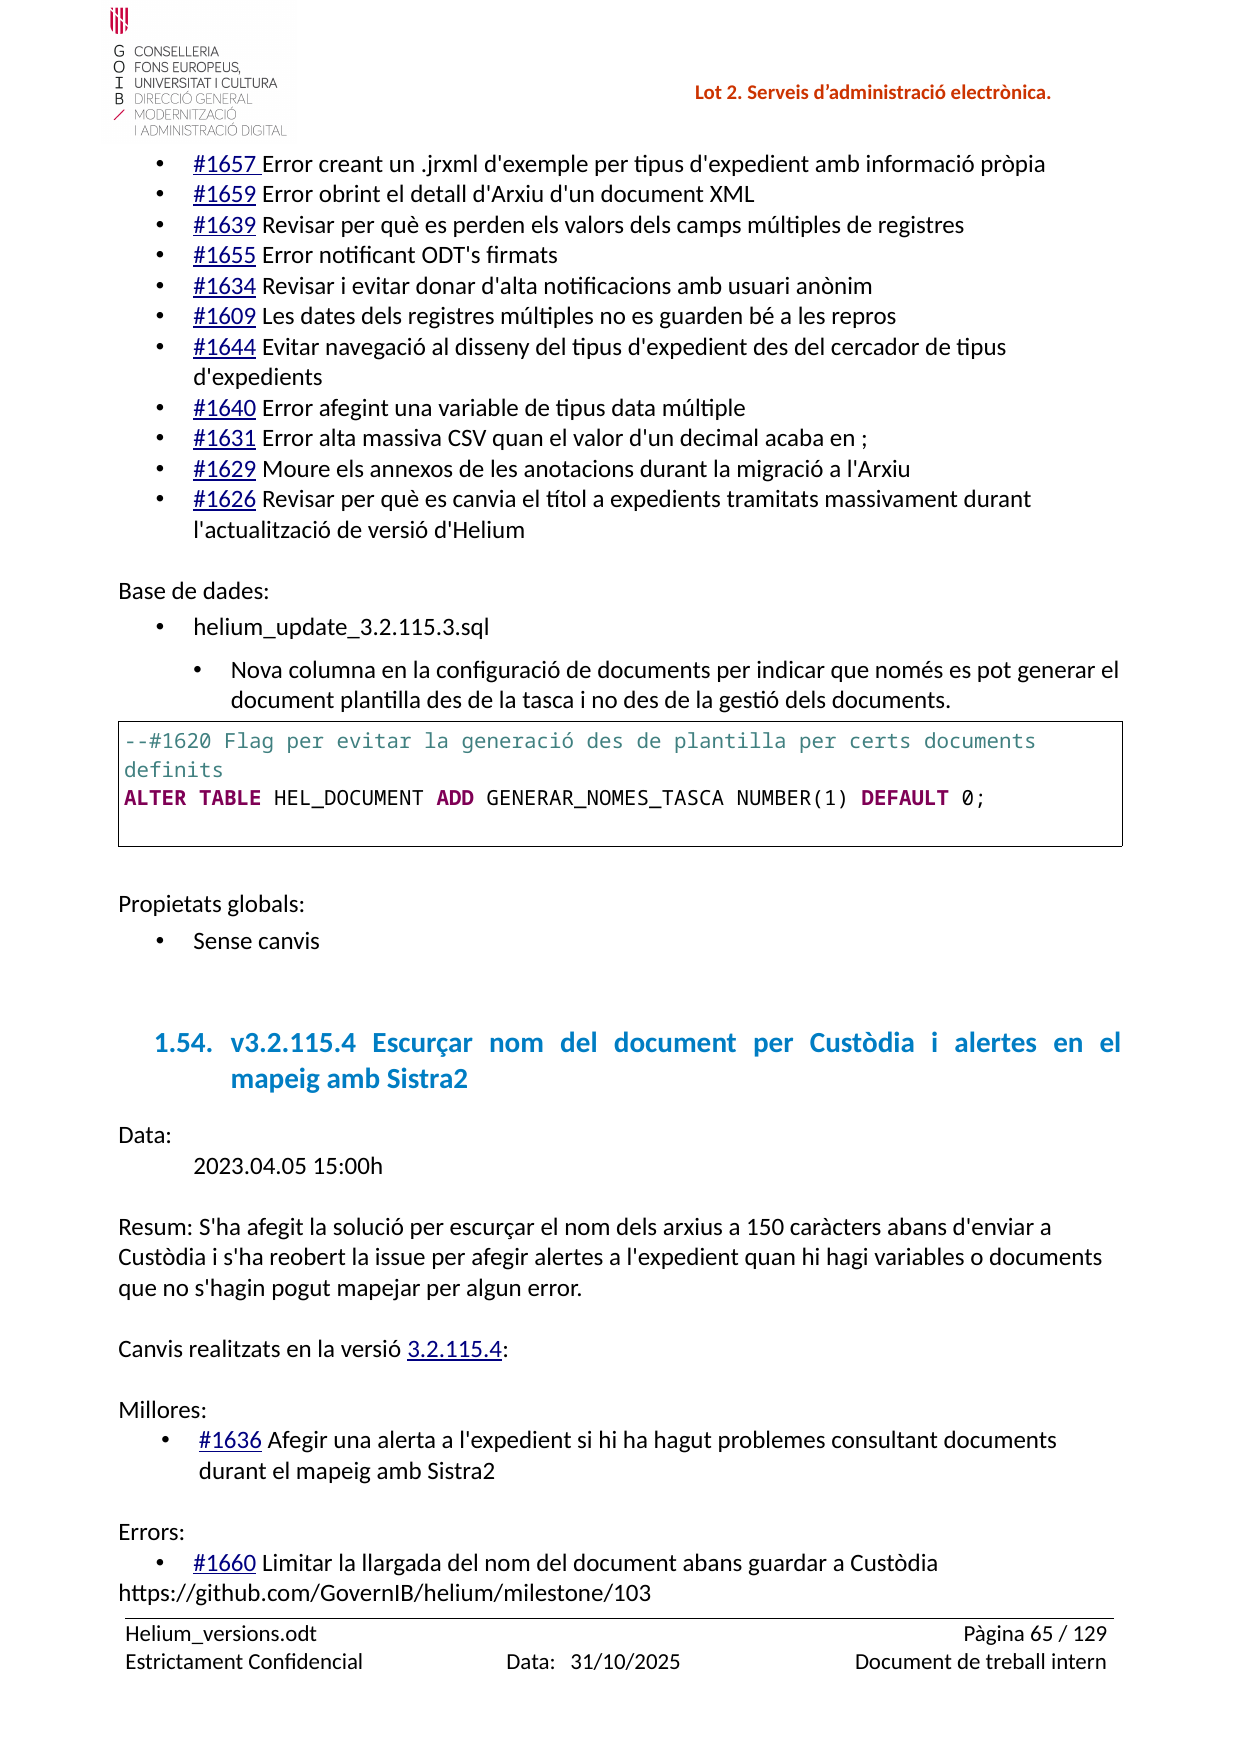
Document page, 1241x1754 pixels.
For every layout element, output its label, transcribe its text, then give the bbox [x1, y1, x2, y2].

subtitle v3.2.115.4 Escurçar nom del document per Custòdia i alertes en el mapeig amb Sistra2 [153, 1024, 1122, 1096]
list #1659 Error obrint el detall d'Arxiu d'un document XML [156, 178, 1122, 209]
list #1634 Revisar i evitar donar d'alta notificacions amb usuari anònim [156, 270, 1122, 300]
list #1609 Les dates dels registres múltiples no es guarden bé a les repros [156, 300, 1122, 331]
list Nova columna en la configuració de documents per indicar que només es pot generar el document plantilla des de la tasca i no des de la gestió dels documents. [193, 654, 1122, 715]
list #1636 Afegir una alerta a l'expedient si hi ha hagut problemes consultant documents durant el mapeig amb Sistra2 [161, 1425, 1122, 1486]
table_header --#1620 Flag per evitar la generació des de plantilla per certs documents definits ALTER TABLE HEL_DOCUMENT ADD GENERAR_NOMES_TASCA NUMBER(1) DEFAULT 0; [119, 722, 1122, 846]
list #1640 Error afegint una variable de tipus data múltiple [156, 392, 1122, 422]
text Data: [118, 1119, 1122, 1150]
text Resum: S'ha afegit la solució per escurçar el nom dels arxius a 150 caràcters abans d'enviar a Custòdia i s'ha reobert la issue per afegir alertes a l'expedient quan hi hagi variables o documents que no s'hagin pogut mapejar per algun error. [118, 1211, 1122, 1303]
text Millores: [118, 1394, 1122, 1425]
list #1655 Error notificant ODT's firmats [156, 239, 1122, 270]
list helium_update_3.2.115.3.sql [156, 611, 1122, 642]
text Propietats globals: [118, 889, 1122, 919]
list #1660 Limitar la llargada del nom del document abans guardar a Custòdia [156, 1547, 1122, 1577]
list #1657 Error creant un .jrxml d'exemple per tipus d'expedient amb informació pròpia [156, 148, 1122, 178]
list Sense canvis [156, 925, 1122, 956]
text Canvis realitzats en la versió 3.2.115.4: [118, 1333, 1122, 1364]
picture [100, 0, 297, 144]
list #1629 Moure els annexos de les anotacions durant la migració a l'Arxiu [156, 453, 1122, 483]
text Errors: [118, 1516, 1122, 1547]
list #1626 Revisar per què es canvia el títol a expedients tramitats massivament durant l'actualització de versió d'Helium [156, 483, 1122, 544]
text https://github.com/GovernIB/helium/milestone/103 [118, 1577, 1122, 1608]
list #1639 Revisar per què es perden els valors dels camps múltiples de registres [156, 209, 1122, 239]
text Base de dades: [118, 575, 1122, 606]
list #1644 Evitar navegació al disseny del tipus d'expedient des del cercador de tipus d'expedients [156, 331, 1122, 392]
list #1631 Error alta massiva CSV quan el valor d'un decimal acaba en ; [156, 422, 1122, 453]
text 2023.04.05 15:00h [118, 1150, 1122, 1181]
